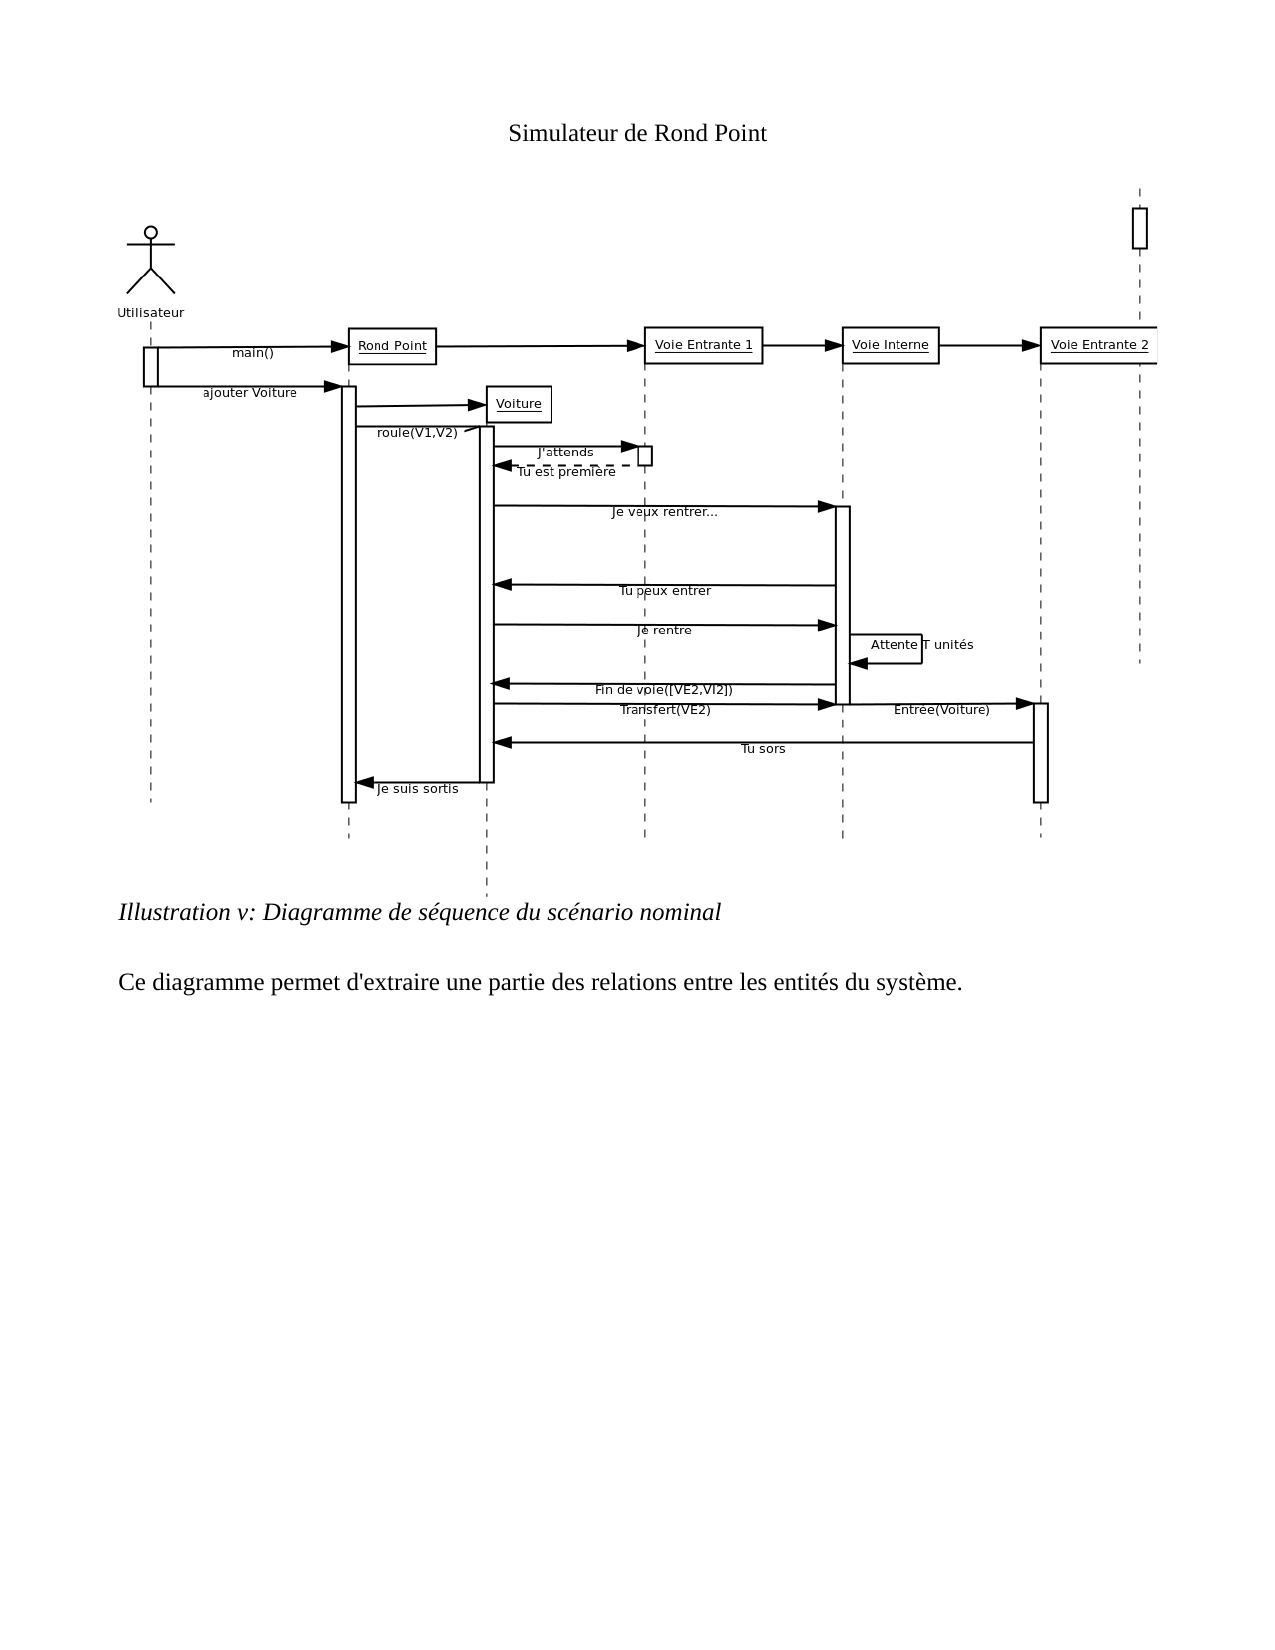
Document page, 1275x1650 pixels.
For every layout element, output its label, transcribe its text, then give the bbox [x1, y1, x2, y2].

text Ce diagramme permet d'extraire une partie des relations entre les entités du système. [118, 967, 1157, 996]
picture [118, 188, 1158, 897]
text Illustration v: Diagramme de séquence du scénario nominal [118, 897, 1157, 926]
